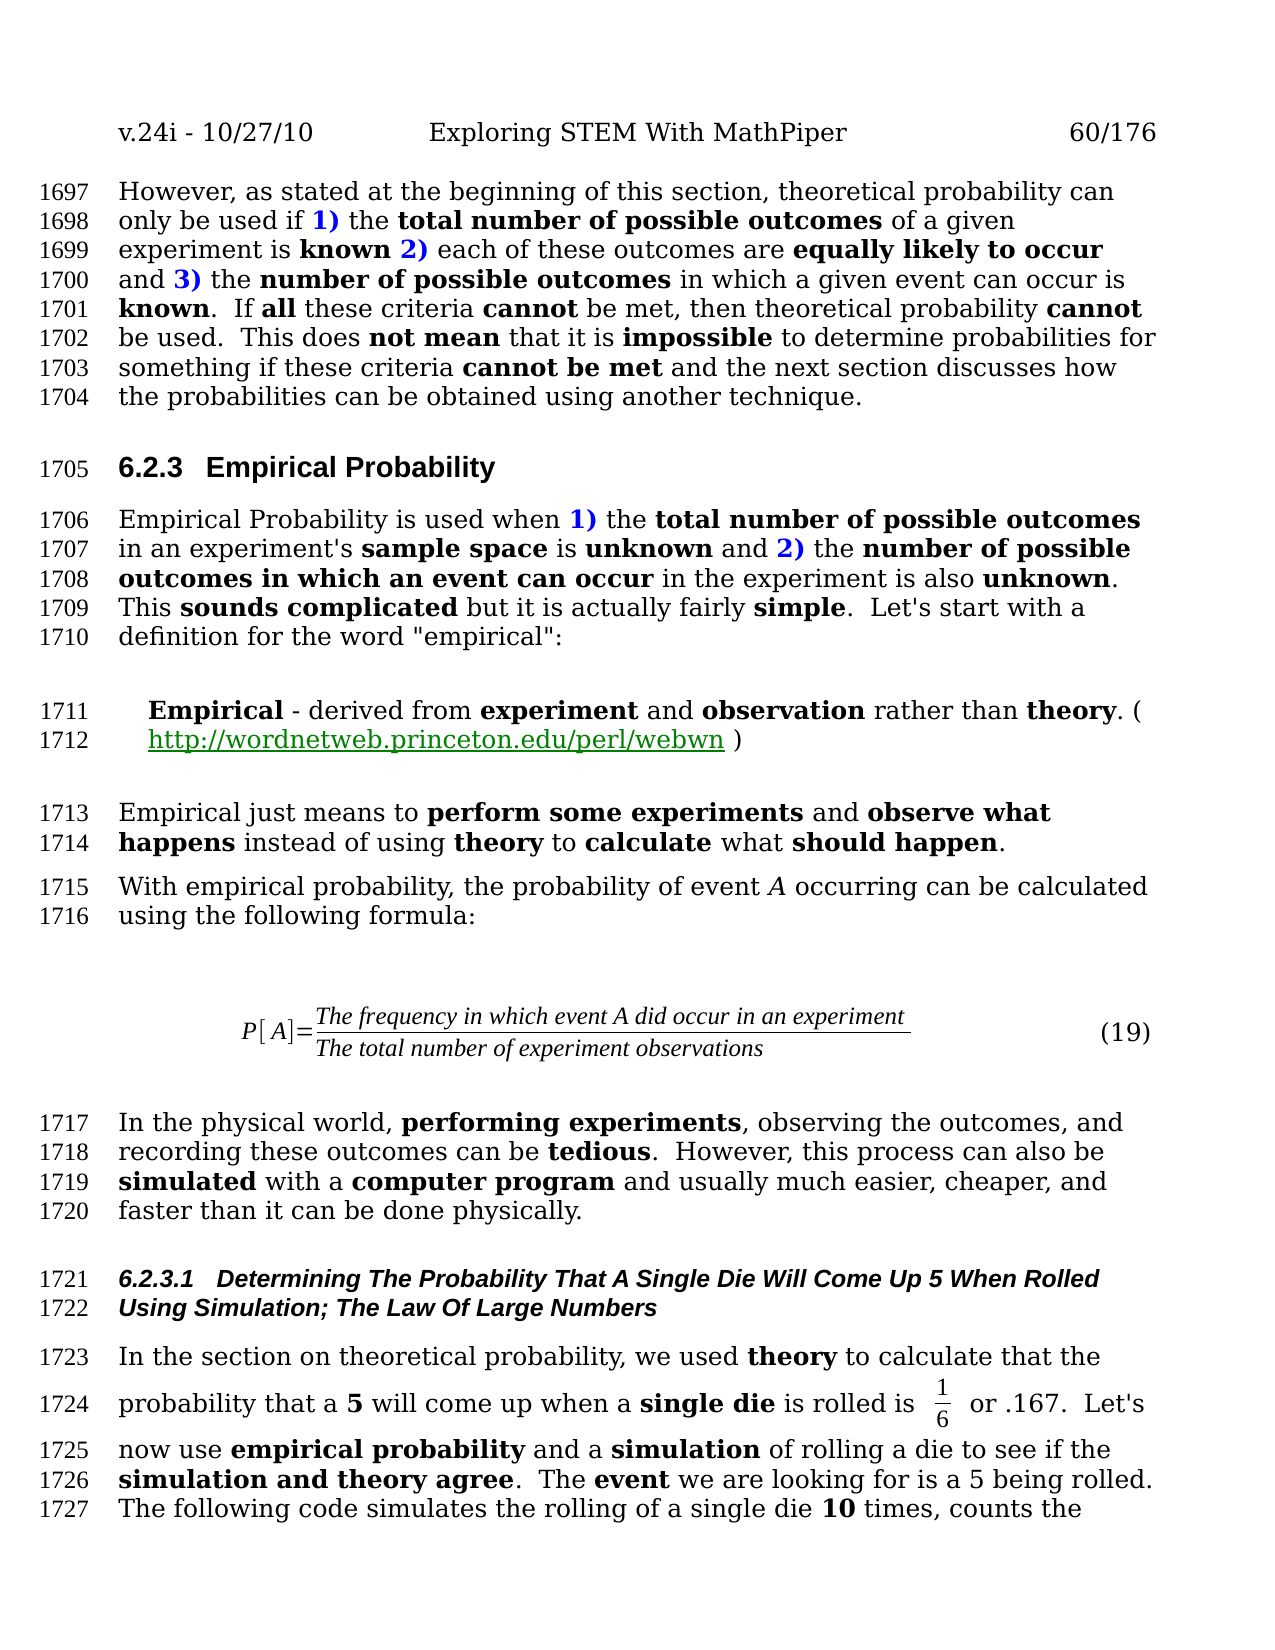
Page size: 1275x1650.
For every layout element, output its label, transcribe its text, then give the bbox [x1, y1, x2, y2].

text With empirical probability, the probability of event A occurring can be calculated using the following formula: [118, 872, 1157, 931]
text Empirical Probability is used when 1) the total number of possible outcomes in an experiment's sample space is unknown and 2) the number of possible outcomes in which an event can occur in the experiment is also unknown. This sounds complicated but it is actually fairly simple. Let's start with a definition for the word "empirical": [118, 505, 1157, 652]
table_header [118, 995, 1041, 1070]
text Empirical - derived from experiment and observation rather than theory. ( http://wordnetweb.princeton.edu/perl/webwn ) [148, 696, 1157, 754]
text In the physical world, performing experiments, observing the outcomes, and recording these outcomes can be tedious. However, this process can also be simulated with a computer program and usually much easier, cheaper, and faster than it can be done physically. [118, 1108, 1157, 1225]
table_header (19) [1041, 995, 1157, 1070]
text Empirical just means to perform some experiments and observe what happens instead of using theory to calculate what should happen. [118, 798, 1157, 857]
subtitle Determining The Probability That A Single Die Will Come Up 5 When Rolled Using Simulation; The Law Of Large Numbers [118, 1264, 1157, 1321]
text In the section on theoretical probability, we used theory to calculate that the probability that a 5 will come up when a single die is rolled isor .167. Let's now use empirical probability and a simulation of rolling a die to see if the simulation and theory agree. The event we are looking for is a 5 being rolled. The following code simulates the rolling of a single die 10 times, counts the [118, 1342, 1157, 1523]
subtitle Empirical Probability [118, 450, 1157, 484]
text However, as stated at the beginning of this section, theoretical probability can only be used if 1) the total number of possible outcomes of a given experiment is known 2) each of these outcomes are equally likely to occur and 3) the number of possible outcomes in which a given event can occur is known. If all these criteria cannot be met, then theoretical probability cannot be used. This does not mean that it is impossible to determine probabilities for something if these criteria cannot be met and the next section discusses how the probabilities can be obtained using another technique. [118, 177, 1157, 411]
